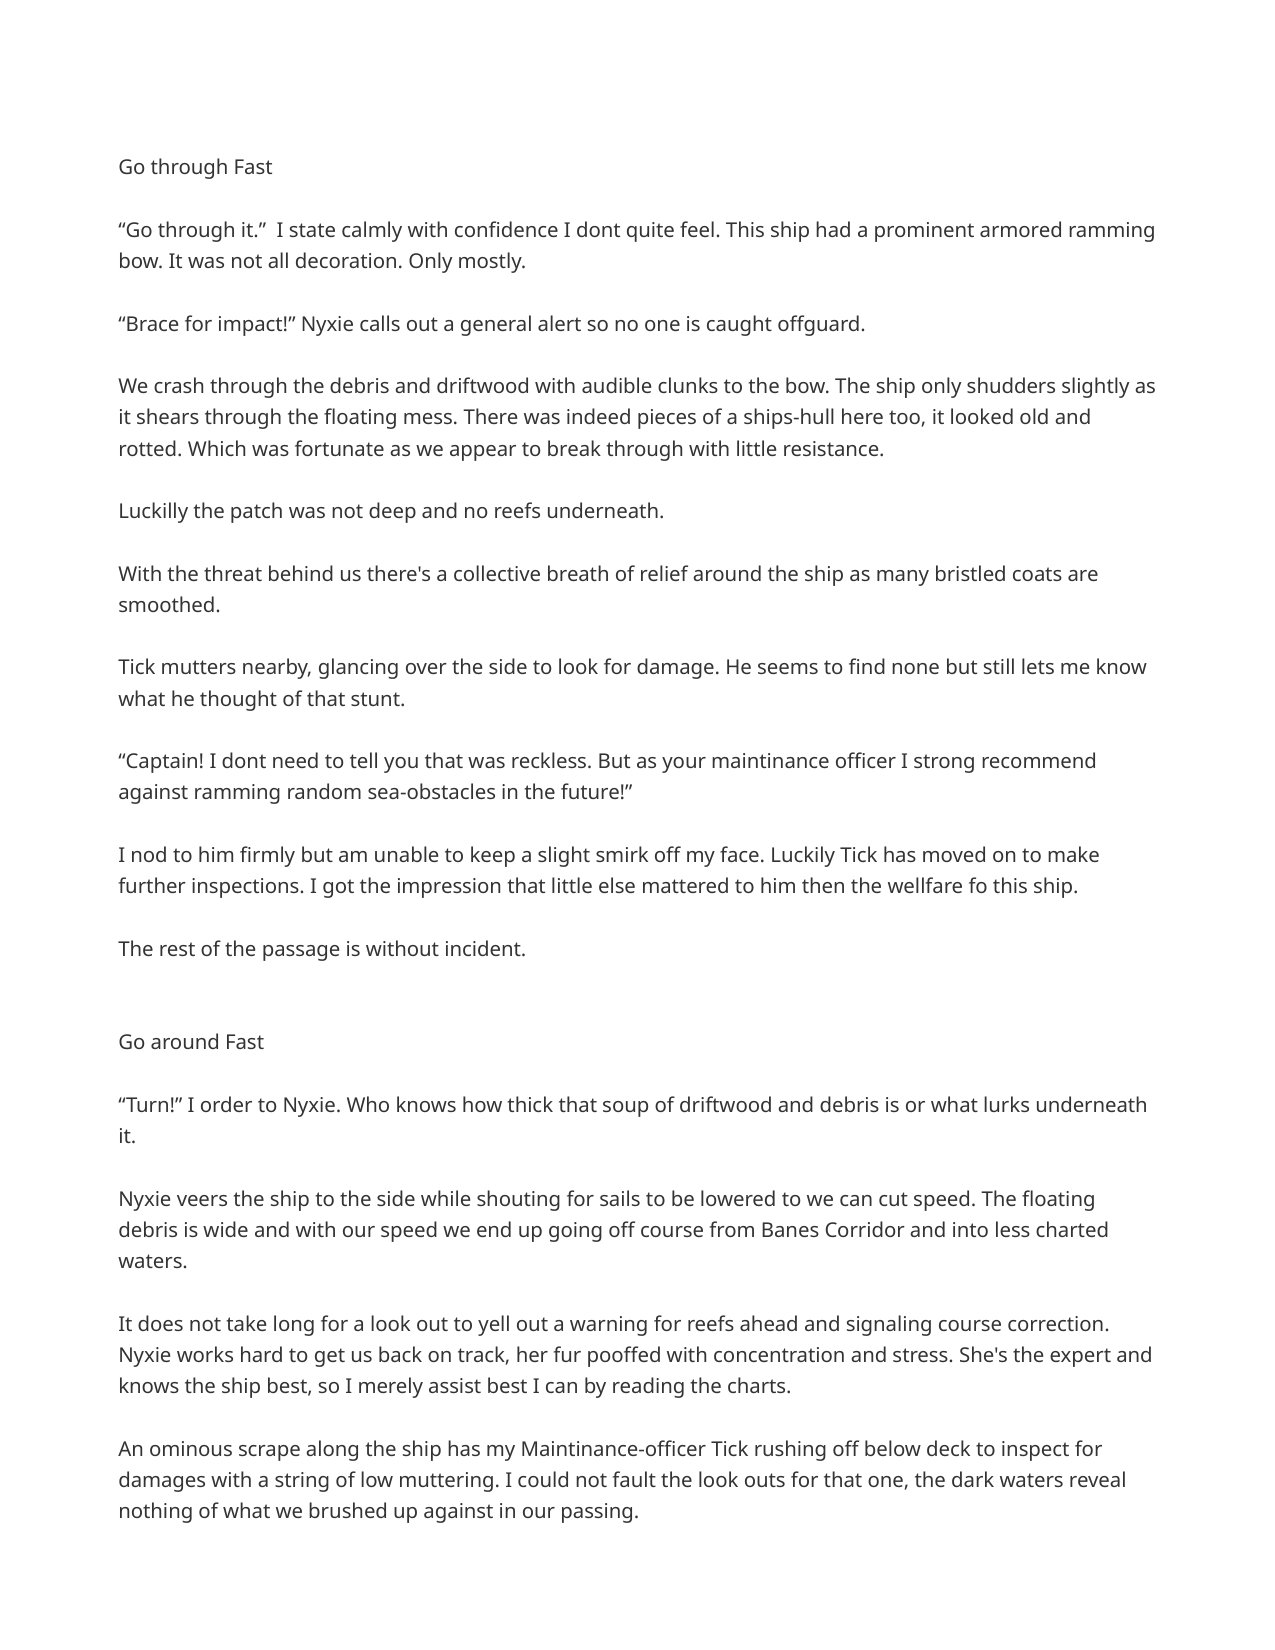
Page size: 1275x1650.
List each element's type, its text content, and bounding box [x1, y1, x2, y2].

text Go through Fast [118, 149, 1157, 181]
text I nod to him firmly but am unable to keep a slight smirk off my face. Luckily Tick has moved on to make further inspections. I got the impression that little else mattered to him then the wellfare fo this ship. [118, 837, 1157, 899]
text “Go through it.” I state calmly with confidence I dont quite feel. This ship had a prominent armored ramming bow. It was not all decoration. Only mostly. [118, 212, 1157, 274]
text The rest of the passage is without incident. [118, 931, 1157, 962]
text “Brace for impact!” Nyxie calls out a general alert so no one is caught offguard. [118, 306, 1157, 337]
text “Turn!” I order to Nyxie. Who knows how thick that soup of driftwood and debris is or what lurks underneath it. [118, 1087, 1157, 1149]
text Go around Fast [118, 1024, 1157, 1056]
text “Captain! I dont need to tell you that was reckless. But as your maintinance officer I strong recommend against ramming random sea-obstacles in the future!” [118, 743, 1157, 806]
text We crash through the debris and driftwood with audible clunks to the bow. The ship only shudders slightly as it shears through the floating mess. There was indeed pieces of a ships-hull here too, it looked old and rotted. Which was fortunate as we appear to break through with little resistance. [118, 368, 1157, 462]
text It does not take long for a look out to yell out a warning for reefs ahead and signaling course correction. Nyxie works hard to get us back on track, her fur pooffed with concentration and stress. She's the expert and knows the ship best, so I merely assist best I can by reading the charts. [118, 1306, 1157, 1399]
text Tick mutters nearby, glancing over the side to look for damage. He seems to find none but still lets me know what he thought of that stunt. [118, 649, 1157, 712]
text Nyxie veers the ship to the side while shouting for sails to be lowered to we can cut speed. The floating debris is wide and with our speed we end up going off course from Banes Corridor and into less charted waters. [118, 1181, 1157, 1274]
text An ominous scrape along the ship has my Maintinance-officer Tick rushing off below deck to inspect for damages with a string of low muttering. I could not fault the look outs for that one, the dark waters reveal nothing of what we brushed up against in our passing. [118, 1431, 1157, 1524]
text With the threat behind us there's a collective breath of relief around the ship as many bristled coats are smoothed. [118, 556, 1157, 618]
text Luckilly the patch was not deep and no reefs underneath. [118, 493, 1157, 524]
